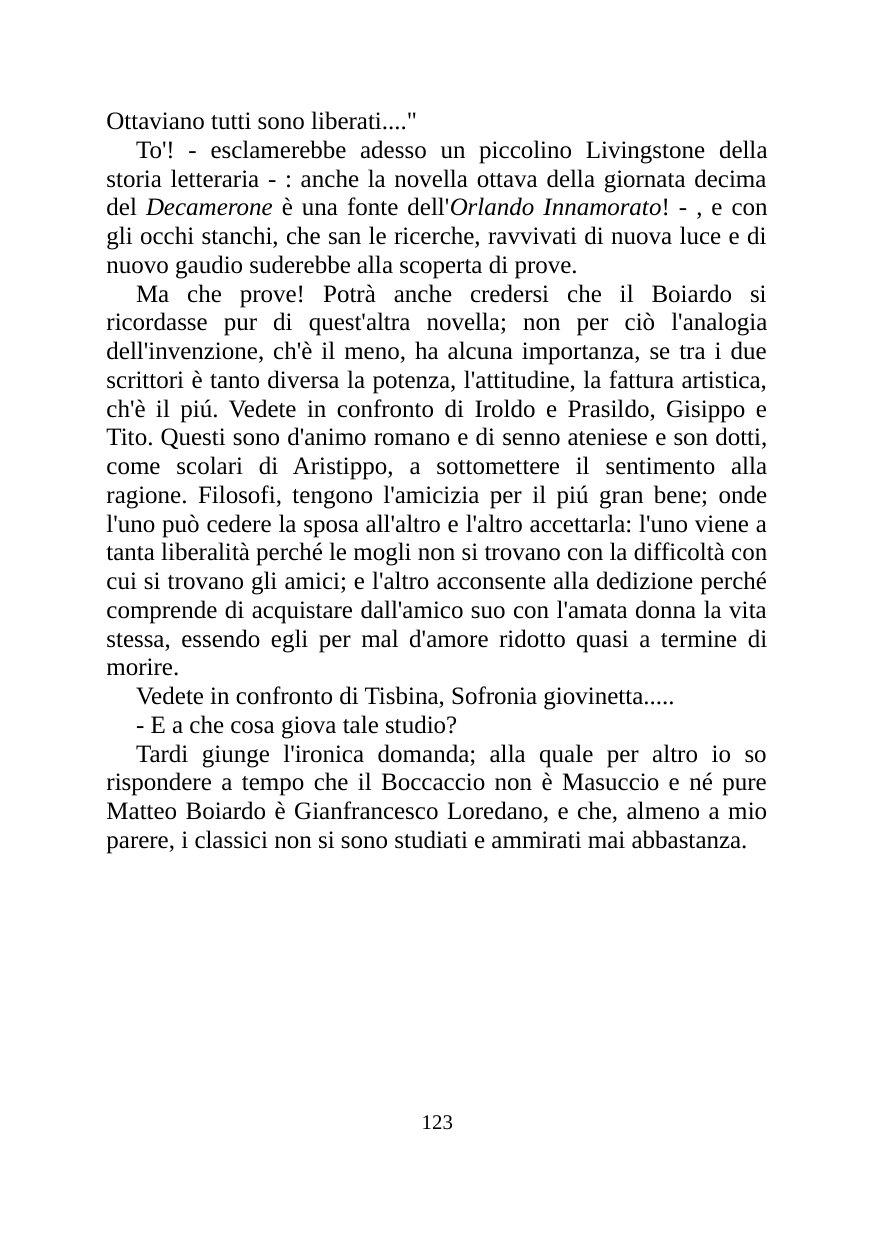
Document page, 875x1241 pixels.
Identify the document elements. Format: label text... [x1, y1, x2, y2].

text To'! - esclamerebbe adesso un piccolino Livingstone della storia letteraria - : anche la novella ottava della giornata decima del Decamerone è una fonte dell'Orlando Innamorato! - , e con gli occhi stanchi, che san le ricerche, ravvivati di nuova luce e di nuovo gaudio suderebbe alla scoperta di prove. [106, 135, 768, 279]
text Ma che prove! Potrà anche credersi che il Boiardo si ricordasse pur di quest'altra novella; non per ciò l'analogia dell'invenzione, ch'è il meno, ha alcuna importanza, se tra i due scrittori è tanto diversa la potenza, l'attitudine, la fattura artistica, ch'è il piú. Vedete in confronto di Iroldo e Prasildo, Gisippo e Tito. Questi sono d'animo romano e di senno ateniese e son dotti, come scolari di Aristippo, a sottomettere il sentimento alla ragione. Filosofi, tengono l'amicizia per il piú gran bene; onde l'uno può cedere la sposa all'altro e l'altro accettarla: l'uno viene a tanta liberalità perché le mogli non si trovano con la difficoltà con cui si trovano gli amici; e l'altro acconsente alla dedizione perché comprende di acquistare dall'amico suo con l'amata donna la vita stessa, essendo egli per mal d'amore ridotto quasi a termine di morire. [106, 279, 768, 681]
text Vedete in confronto di Tisbina, Sofronia giovinetta..... [106, 681, 768, 710]
text Ottaviano tutti sono liberati...." [106, 106, 768, 135]
text - E a che cosa giova tale studio? [106, 710, 768, 739]
text Tardi giunge l'ironica domanda; alla quale per altro io so rispondere a tempo che il Boccaccio non è Masuccio e né pure Matteo Boiardo è Gianfrancesco Loredano, e che, almeno a mio parere, i classici non si sono studiati e ammirati mai abbastanza. [106, 739, 768, 854]
